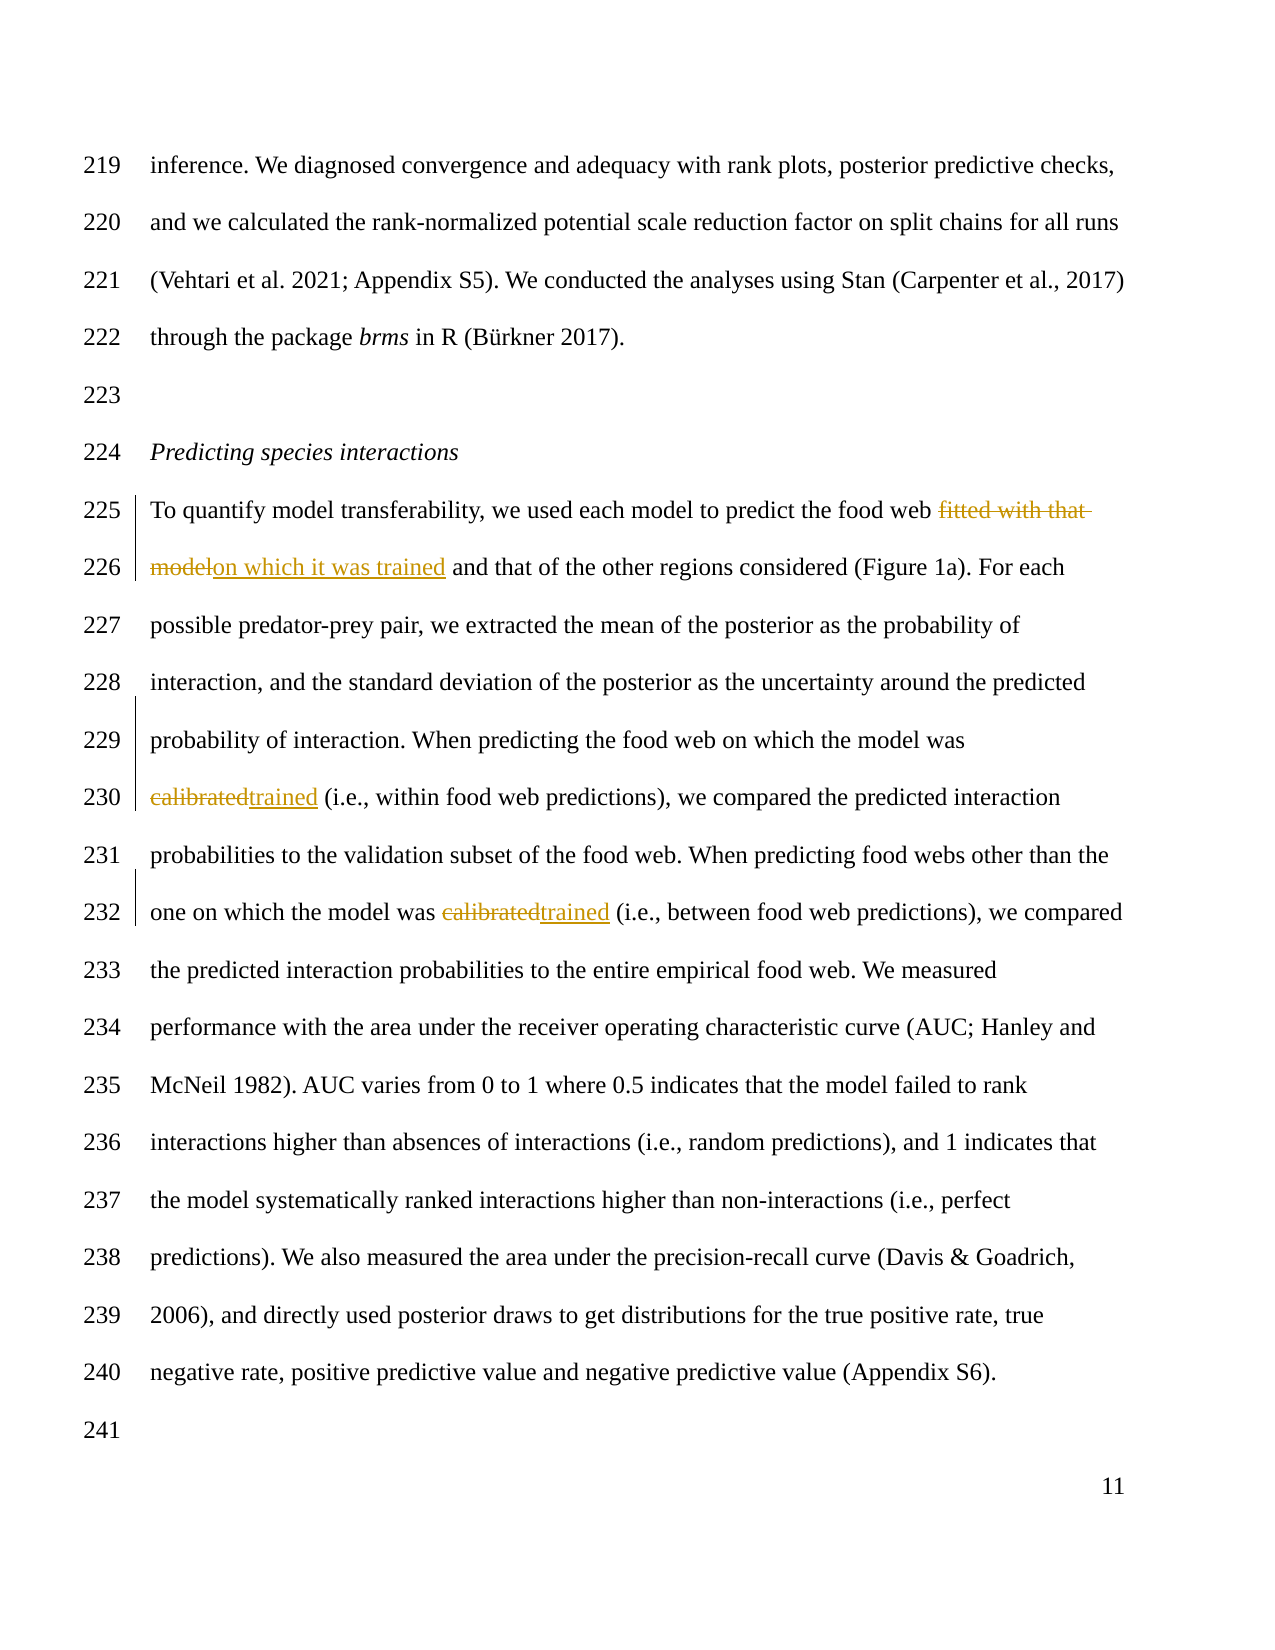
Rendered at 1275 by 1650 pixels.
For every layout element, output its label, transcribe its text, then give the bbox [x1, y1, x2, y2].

text inference. We diagnosed convergence and adequacy with rank plots, posterior predictive checks, and we calculated the rank-normalized potential scale reduction factor on split chains for all runs (Vehtari et al. 2021; Appendix S5). We conducted the analyses using Stan (Carpenter et al., 2017) through the package brms in R (Bürkner 2017). [150, 150, 1125, 351]
text Predicting species interactions [150, 437, 1125, 466]
text To quantify model transferability, we used each model to predict the food web on which it was trained and that of the other regions considered (Figure 1a). For each possible predator-prey pair, we extracted the mean of the posterior as the probability of interaction, and the standard deviation of the posterior as the uncertainty around the predicted probability of interaction. When predicting the food web on which the model was trained (i.e., within food web predictions), we compared the predicted interaction probabilities to the validation subset of the food web. When predicting food webs other than the one on which the model was trained (i.e., between food web predictions), we compared the predicted interaction probabilities to the entire empirical food web. We measured performance with the area under the receiver operating characteristic curve (AUC; Hanley and McNeil 1982). AUC varies from 0 to 1 where 0.5 indicates that the model failed to rank interactions higher than absences of interactions (i.e., random predictions), and 1 indicates that the model systematically ranked interactions higher than non-interactions (i.e., perfect predictions). We also measured the area under the precision-recall curve (Davis & Goadrich, 2006), and directly used posterior draws to get distributions for the true positive rate, true negative rate, positive predictive value and negative predictive value (Appendix S6). [150, 495, 1125, 1386]
